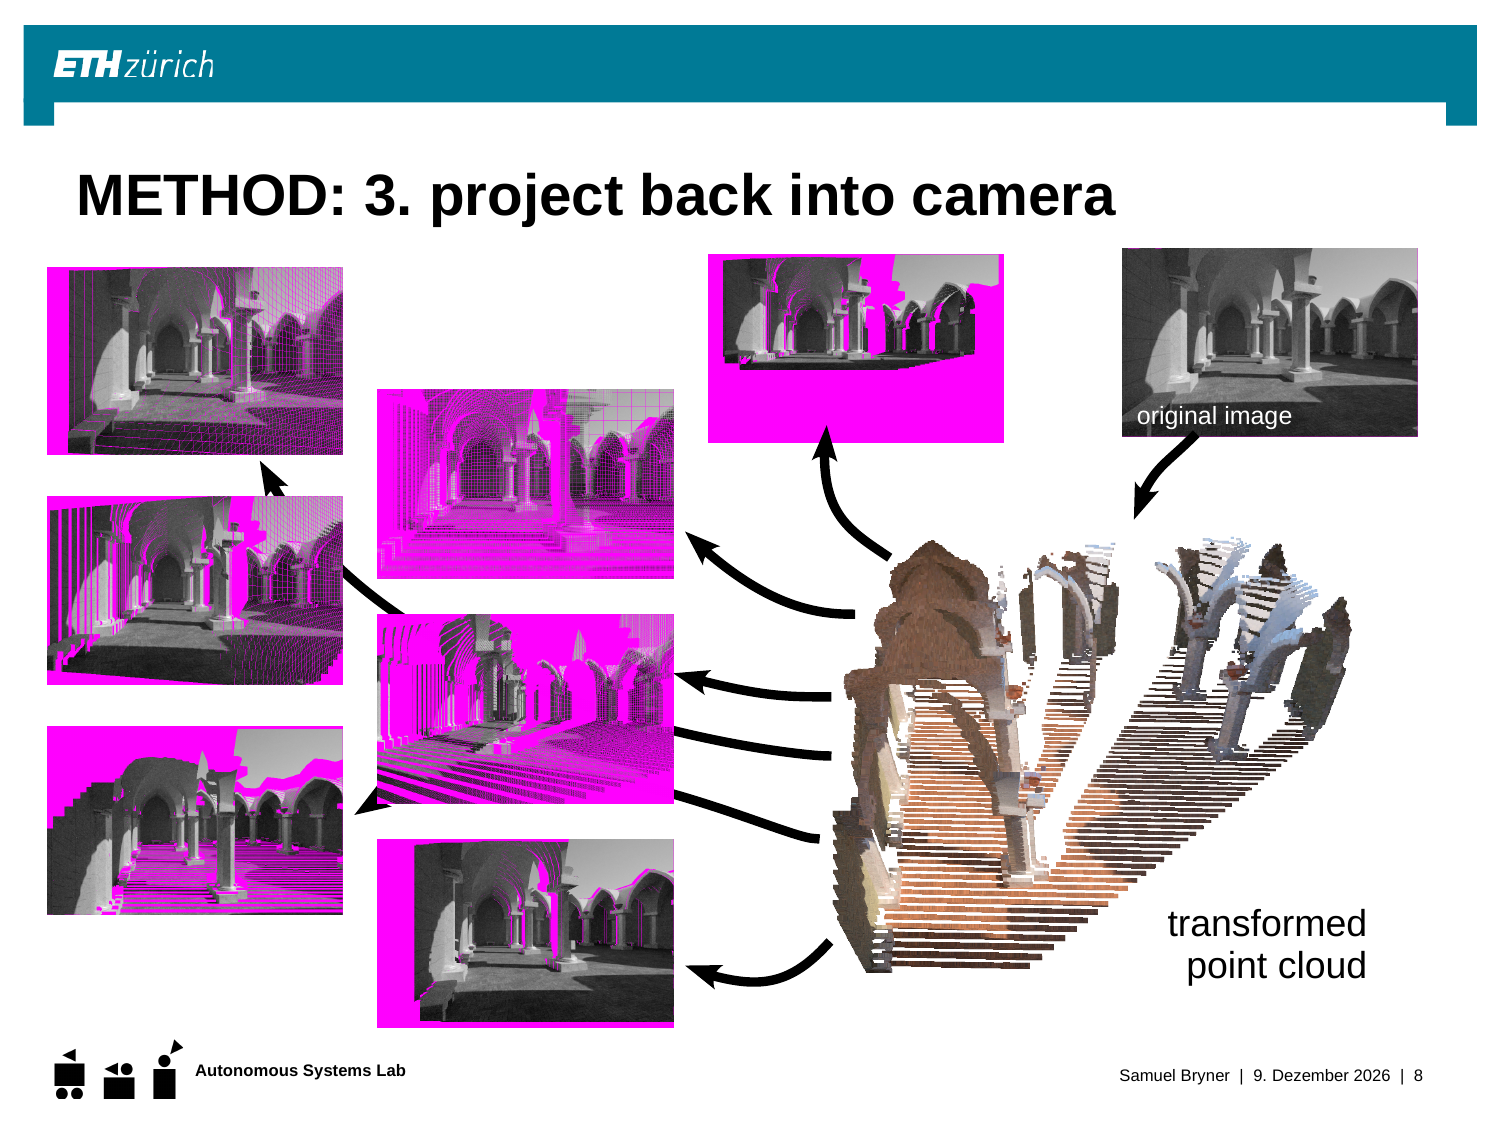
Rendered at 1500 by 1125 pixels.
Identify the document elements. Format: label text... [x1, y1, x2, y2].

picture [377, 839, 674, 1028]
title METHOD: 3. project back into camera [53, 101, 1447, 290]
picture [791, 519, 1382, 994]
picture [47, 267, 343, 455]
picture [708, 254, 1004, 443]
picture [377, 389, 674, 579]
picture [47, 496, 343, 685]
picture [1122, 248, 1418, 438]
picture [377, 614, 674, 804]
picture [47, 726, 343, 915]
